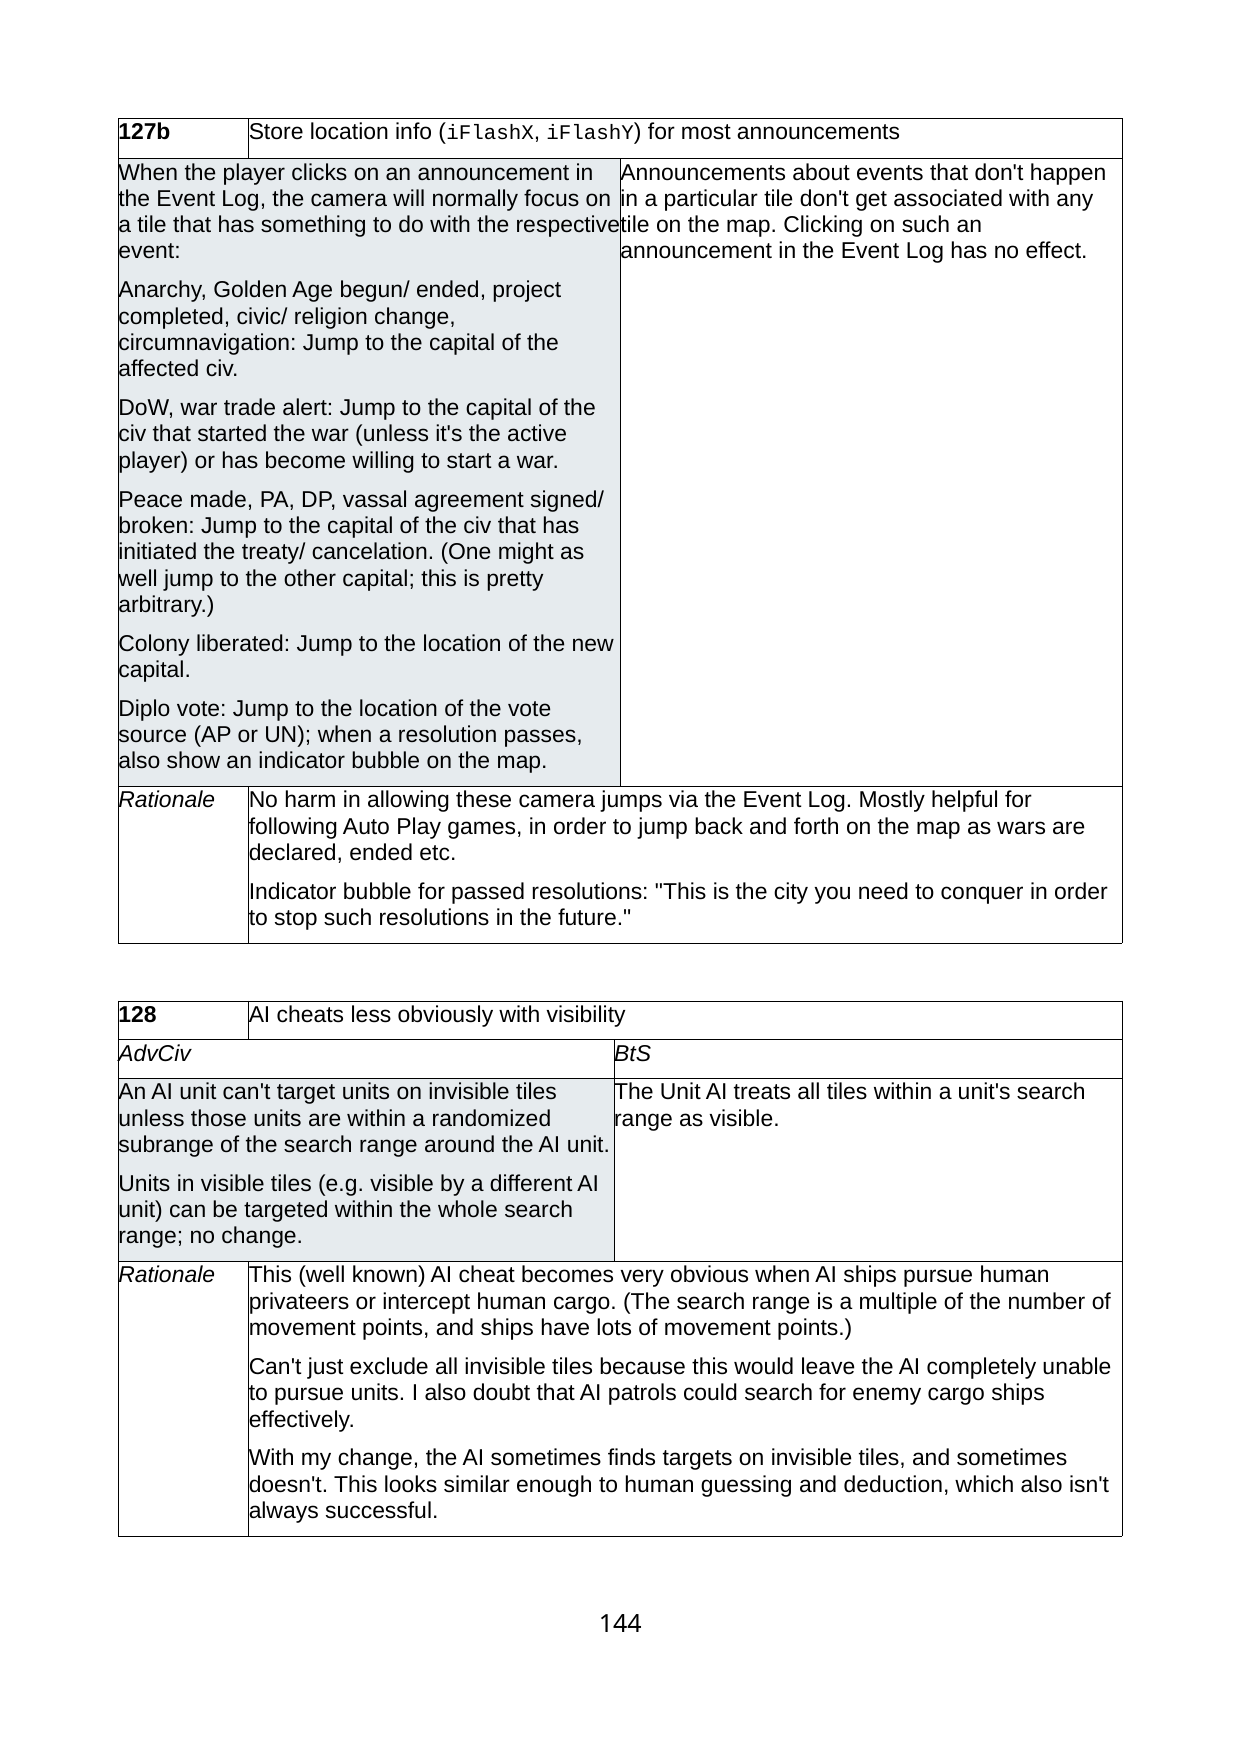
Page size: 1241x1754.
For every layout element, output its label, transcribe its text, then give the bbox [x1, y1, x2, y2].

table_cell This (well known) AI cheat becomes very obvious when AI ships pursue human privateers or intercept human cargo. (The search range is a multiple of the number of movement points, and ships have lots of movement points.) Can't just exclude all invisible tiles because this would leave the AI completely unable to pursue units. I also doubt that AI patrols could search for enemy cargo ships effectively. With my change, the AI sometimes finds targets on invisible tiles, and sometimes doesn't. This looks similar enough to human guessing and deduction, which also isn't always successful. [249, 1262, 1122, 1536]
table_cell AdvCiv [119, 1040, 614, 1078]
table_cell An AI unit can't target units on invisible tiles unless those units are within a randomized subrange of the search range around the AI unit. Units in visible tiles (e.g. visible by a different AI unit) can be targeted within the whole search range; no change. [119, 1079, 614, 1261]
table_cell BtS [615, 1040, 1122, 1078]
table_header 127b [119, 119, 248, 158]
table_header AI cheats less obviously with visibility [249, 1002, 1122, 1039]
table_cell Announcements about events that don't happen in a particular tile don't get associated with any tile on the map. Clicking on such an announcement in the Event Log has no effect. [621, 159, 1122, 786]
table_cell When the player clicks on an announcement in the Event Log, the camera will normally focus on a tile that has something to do with the respective event: Anarchy, Golden Age begun/ ended, project completed, civic/ religion change, circumnavigation: Jump to the capital of the affected civ. DoW, war trade alert: Jump to the capital of the civ that started the war (unless it's the active player) or has become willing to start a war. Peace made, PA, DP, vassal agreement signed/ broken: Jump to the capital of the civ that has initiated the treaty/ cancelation. (One might as well jump to the other capital; this is pretty arbitrary.) Colony liberated: Jump to the location of the new capital. Diplo vote: Jump to the location of the vote source (AP or UN); when a resolution passes, also show an indicator bubble on the map. [119, 159, 620, 786]
table_cell The Unit AI treats all tiles within a unit's search range as visible. [615, 1079, 1122, 1261]
table_cell Rationale [119, 787, 248, 943]
table_cell Rationale [119, 1262, 248, 1536]
table_header 128 [119, 1002, 248, 1039]
table_header Store location info (iFlashX, iFlashY) for most announcements [249, 119, 1122, 158]
table_cell No harm in allowing these camera jumps via the Event Log. Mostly helpful for following Auto Play games, in order to jump back and forth on the map as wars are declared, ended etc. Indicator bubble for passed resolutions: "This is the city you need to conquer in order to stop such resolutions in the future." [249, 787, 1122, 943]
